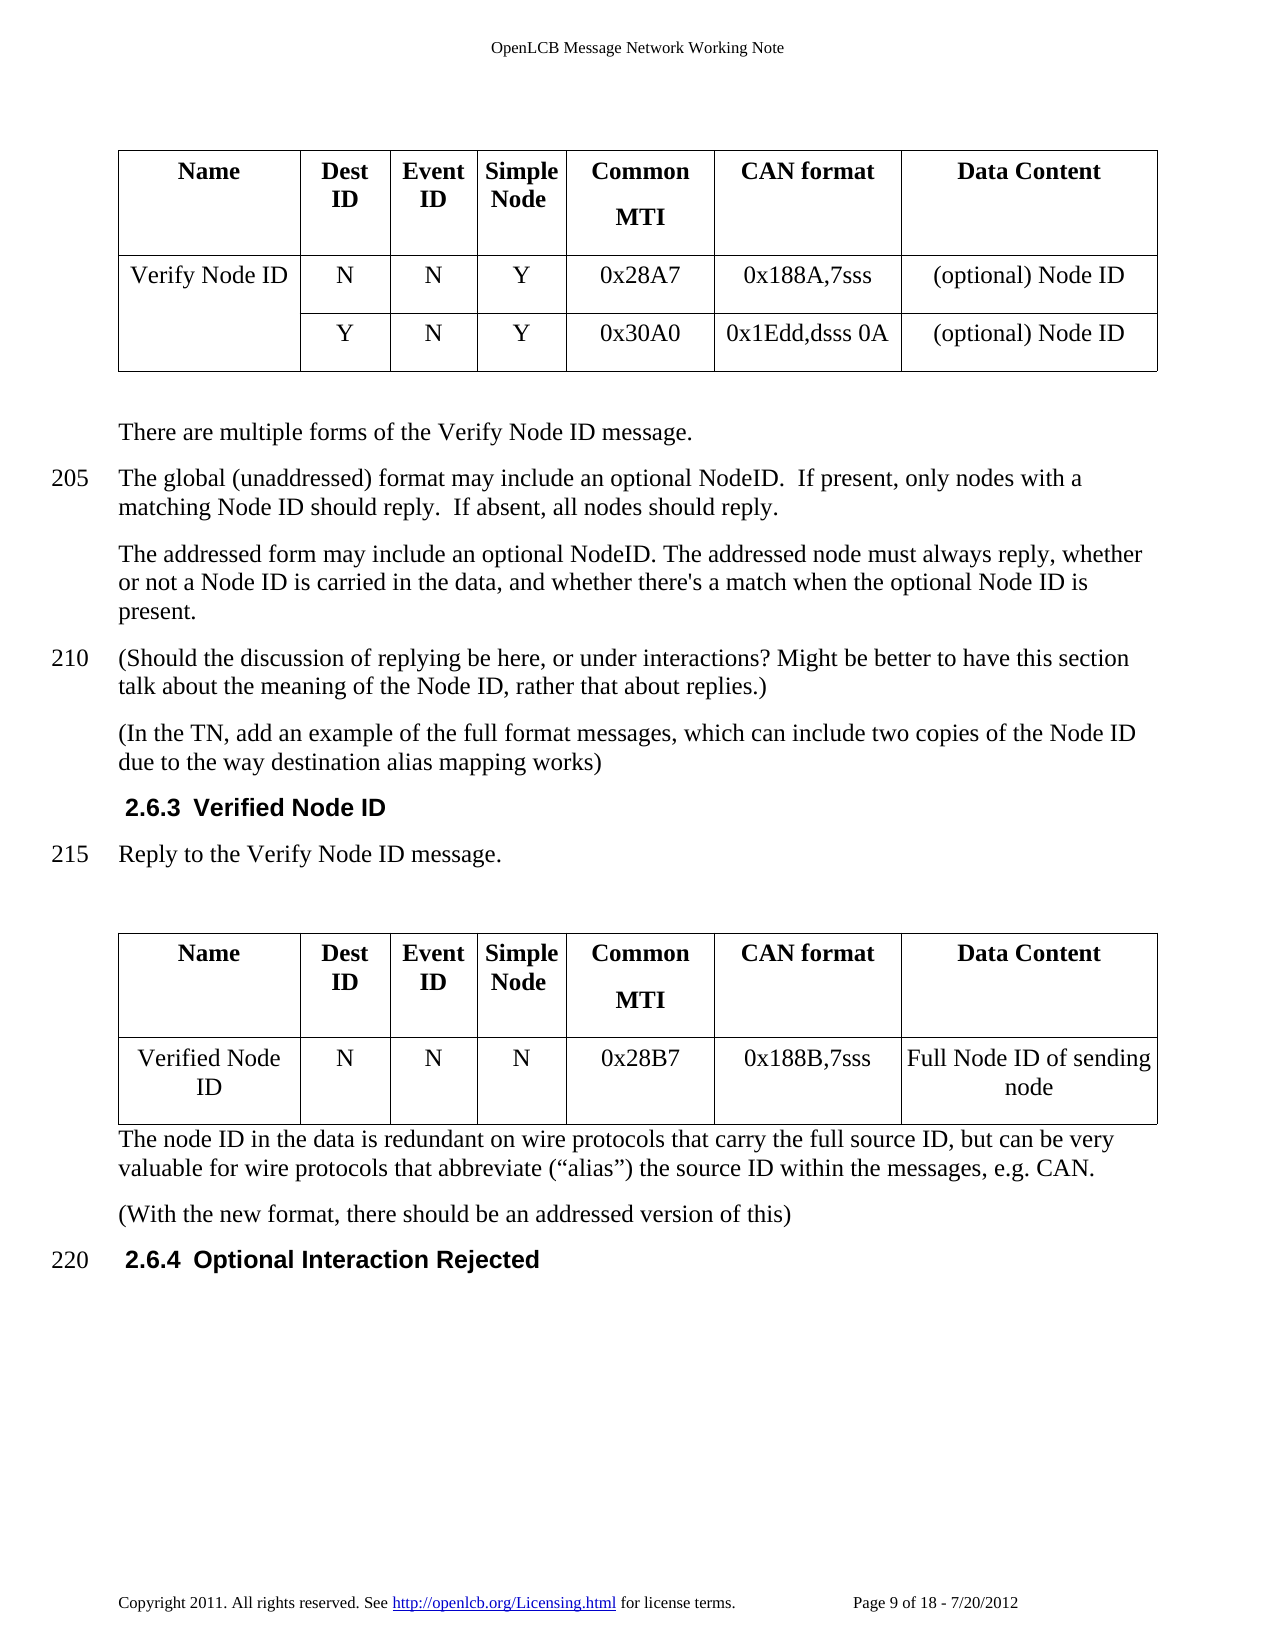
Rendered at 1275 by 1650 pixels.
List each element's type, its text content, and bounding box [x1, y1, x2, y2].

text (With the new format, there should be an addressed version of this) [118, 1199, 1157, 1228]
table_cell 0x28B7 [567, 1038, 714, 1124]
table_cell 0x28A7 [567, 256, 714, 312]
text The global (unaddressed) format may include an optional NodeID. If present, only nodes with a matching Node ID should reply. If absent, all nodes should reply. [118, 463, 1157, 521]
table_cell 0x188A,7sss [715, 256, 901, 312]
table_cell N [391, 1038, 477, 1124]
text (Should the discussion of replying be here, or under interactions? Might be better to have this section talk about the meaning of the Node ID, rather that about replies.) [118, 643, 1157, 700]
table_header Common MTI [567, 151, 714, 254]
table_cell Y [301, 314, 390, 371]
table_header Dest ID [301, 934, 390, 1037]
table_header Simple Node [478, 151, 566, 254]
table_cell (optional) Node ID [902, 256, 1157, 312]
table_cell Full Node ID of sending node [902, 1038, 1157, 1124]
table_header Simple Node [478, 934, 566, 1037]
text There are multiple forms of the Verify Node ID message. [118, 417, 1157, 446]
text The addressed form may include an optional NodeID. The addressed node must always reply, whether or not a Node ID is carried in the data, and whether there's a match when the optional Node ID is present. [118, 539, 1157, 625]
table_cell 0x30A0 [567, 314, 714, 371]
table_header Data Content [902, 934, 1157, 1037]
subtitle Optional Interaction Rejected [118, 1246, 1157, 1274]
table_cell 0x1Edd,dsss 0A [715, 314, 901, 371]
table_cell N [391, 314, 477, 371]
table_header Common MTI [567, 934, 714, 1037]
subtitle Verified Node ID [118, 793, 1157, 822]
table_cell N [301, 256, 390, 312]
text Reply to the Verify Node ID message. [118, 839, 1157, 868]
table_cell (optional) Node ID [902, 314, 1157, 371]
table_cell N [391, 256, 477, 312]
table_cell N [301, 1038, 390, 1124]
table_cell Y [478, 314, 566, 371]
table_header Name [119, 151, 300, 254]
table_header Name [119, 934, 300, 1037]
table_header Dest ID [301, 151, 390, 254]
table_header Data Content [902, 151, 1157, 254]
table_cell Y [478, 256, 566, 312]
table_cell Verified Node ID [119, 1038, 300, 1124]
table_cell Verify Node ID [119, 256, 300, 371]
table_header Event ID [391, 934, 477, 1037]
table_header CAN format [715, 151, 901, 254]
table_cell 0x188B,7sss [715, 1038, 901, 1124]
text The node ID in the data is redundant on wire protocols that carry the full source ID, but can be very valuable for wire protocols that abbreviate (“alias”) the source ID within the messages, e.g. CAN. [118, 1125, 1157, 1181]
text (In the TN, add an example of the full format messages, which can include two copies of the Node ID due to the way destination alias mapping works) [118, 718, 1157, 775]
table_cell N [478, 1038, 566, 1124]
table_header Event ID [391, 151, 477, 254]
table_header CAN format [715, 934, 901, 1037]
